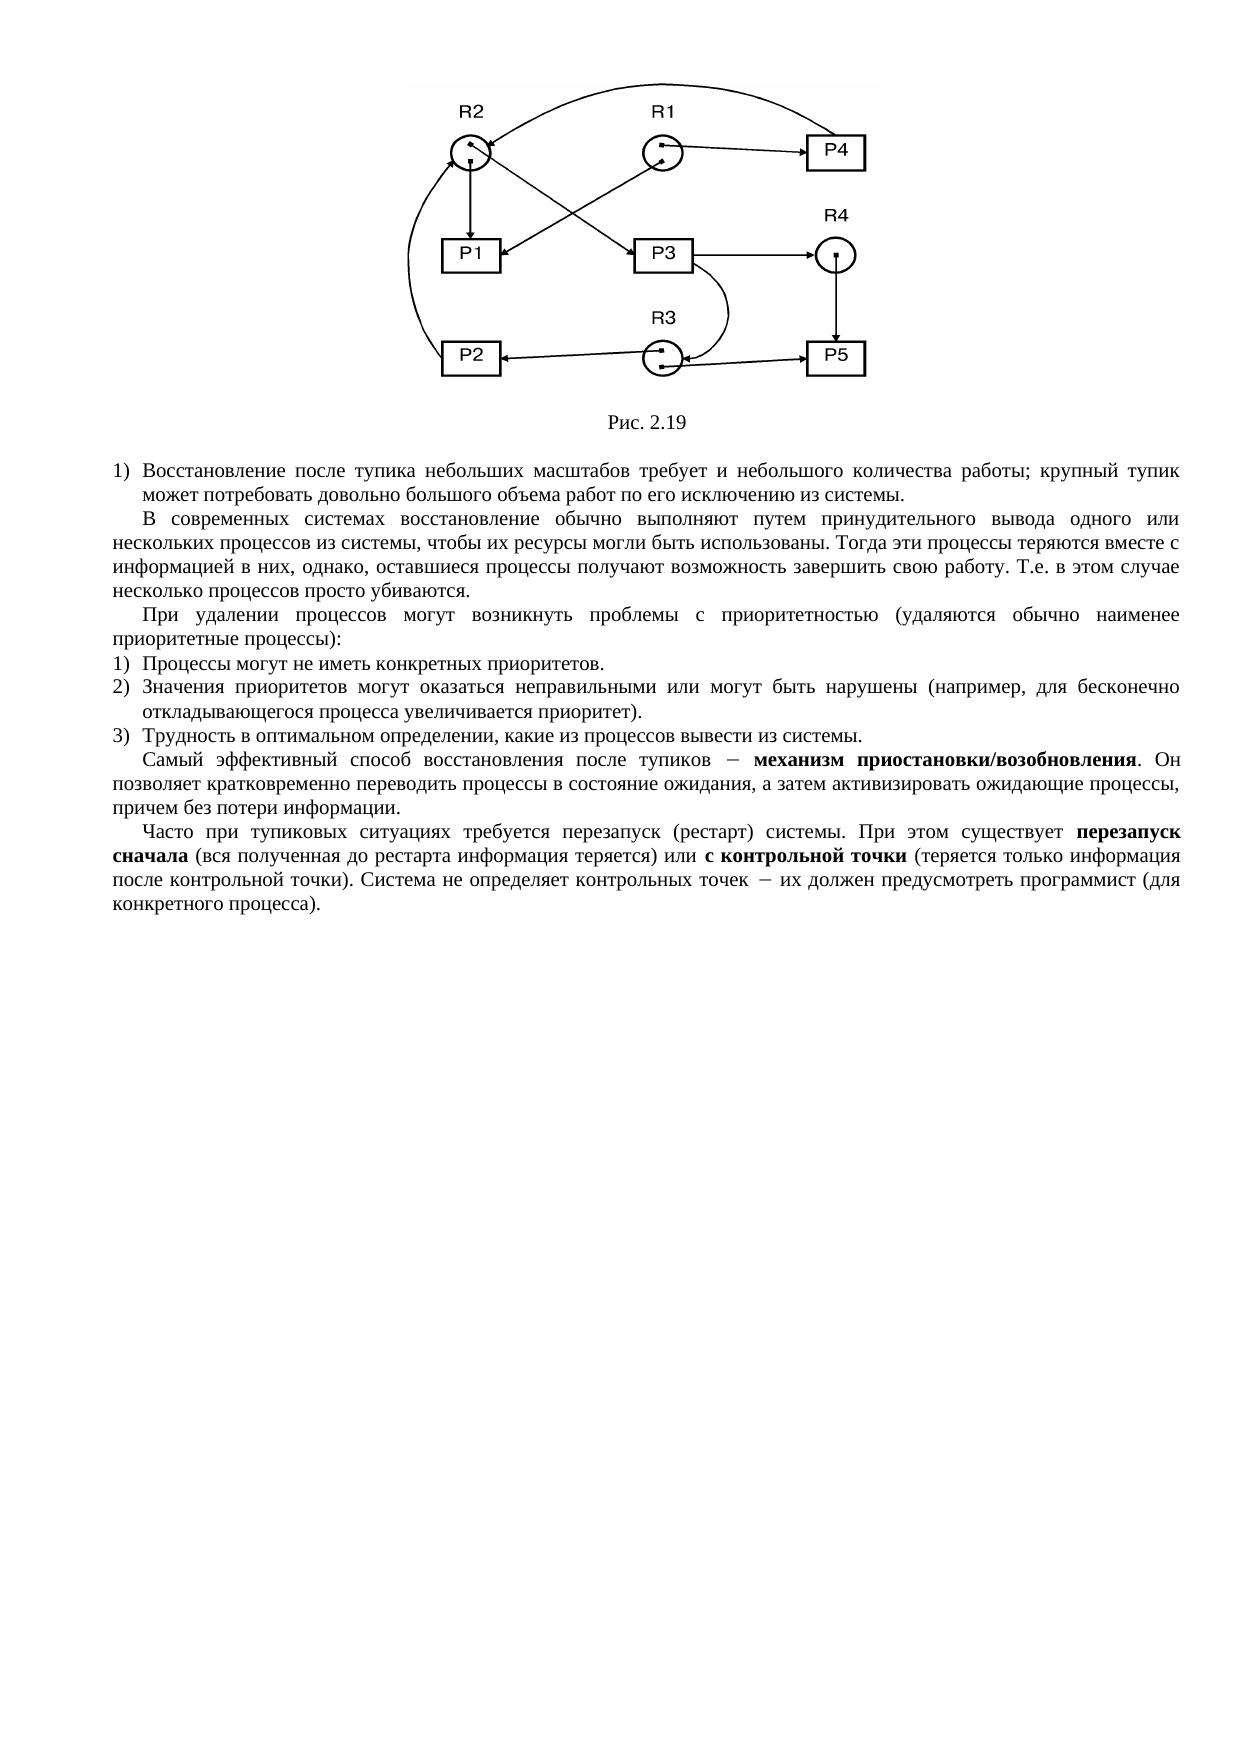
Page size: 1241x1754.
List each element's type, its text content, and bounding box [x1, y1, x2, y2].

text При удалении процессов могут возникнуть проблемы с приоритетностью (удаляются обычно наименее приоритетные процессы): [112, 602, 1181, 650]
text Рис. 2.19 [112, 410, 1181, 434]
list Процессы могут не иметь конкретных приоритетов. [112, 650, 1181, 674]
list Значения приоритетов могут оказаться неправильными или могут быть нарушены (например, для бесконечно откладывающегося процесса увеличивается приоритет). [112, 674, 1181, 723]
list Восстановление после тупика небольших масштабов требует и небольшого количества работы; крупный тупик может потребовать довольно большого объема работ по его исключению из системы. [112, 458, 1181, 506]
text Самый эффективный способ восстановления после тупиков  механизм приостановки/возобновления. Он позволяет кратковременно переводить процессы в состояние ожидания, а затем активизировать ожидающие процессы, причем без потери информации. [112, 747, 1181, 819]
text Часто при тупиковых ситуациях требуется перезапуск (рестарт) системы. При этом существует перезапуск сначала (вся полученная до рестарта информация теряется) или с контрольной точки (теряется только информация после контрольной точки). Система не определяет контрольных точек  их должен предусмотреть программист (для конкретного процесса). [112, 819, 1181, 915]
list Трудность в оптимальном определении, какие из процессов вывести из системы. [112, 723, 1181, 747]
text В современных системах восстановление обычно выполняют путем принудительного вывода одного или нескольких процессов из системы, чтобы их ресурсы могли быть использованы. Тогда эти процессы теряются вместе с информацией в них, однако, оставшиеся процессы получают возможность завершить свою работу. Т.е. в этом случае несколько процессов просто убиваются. [112, 506, 1181, 602]
